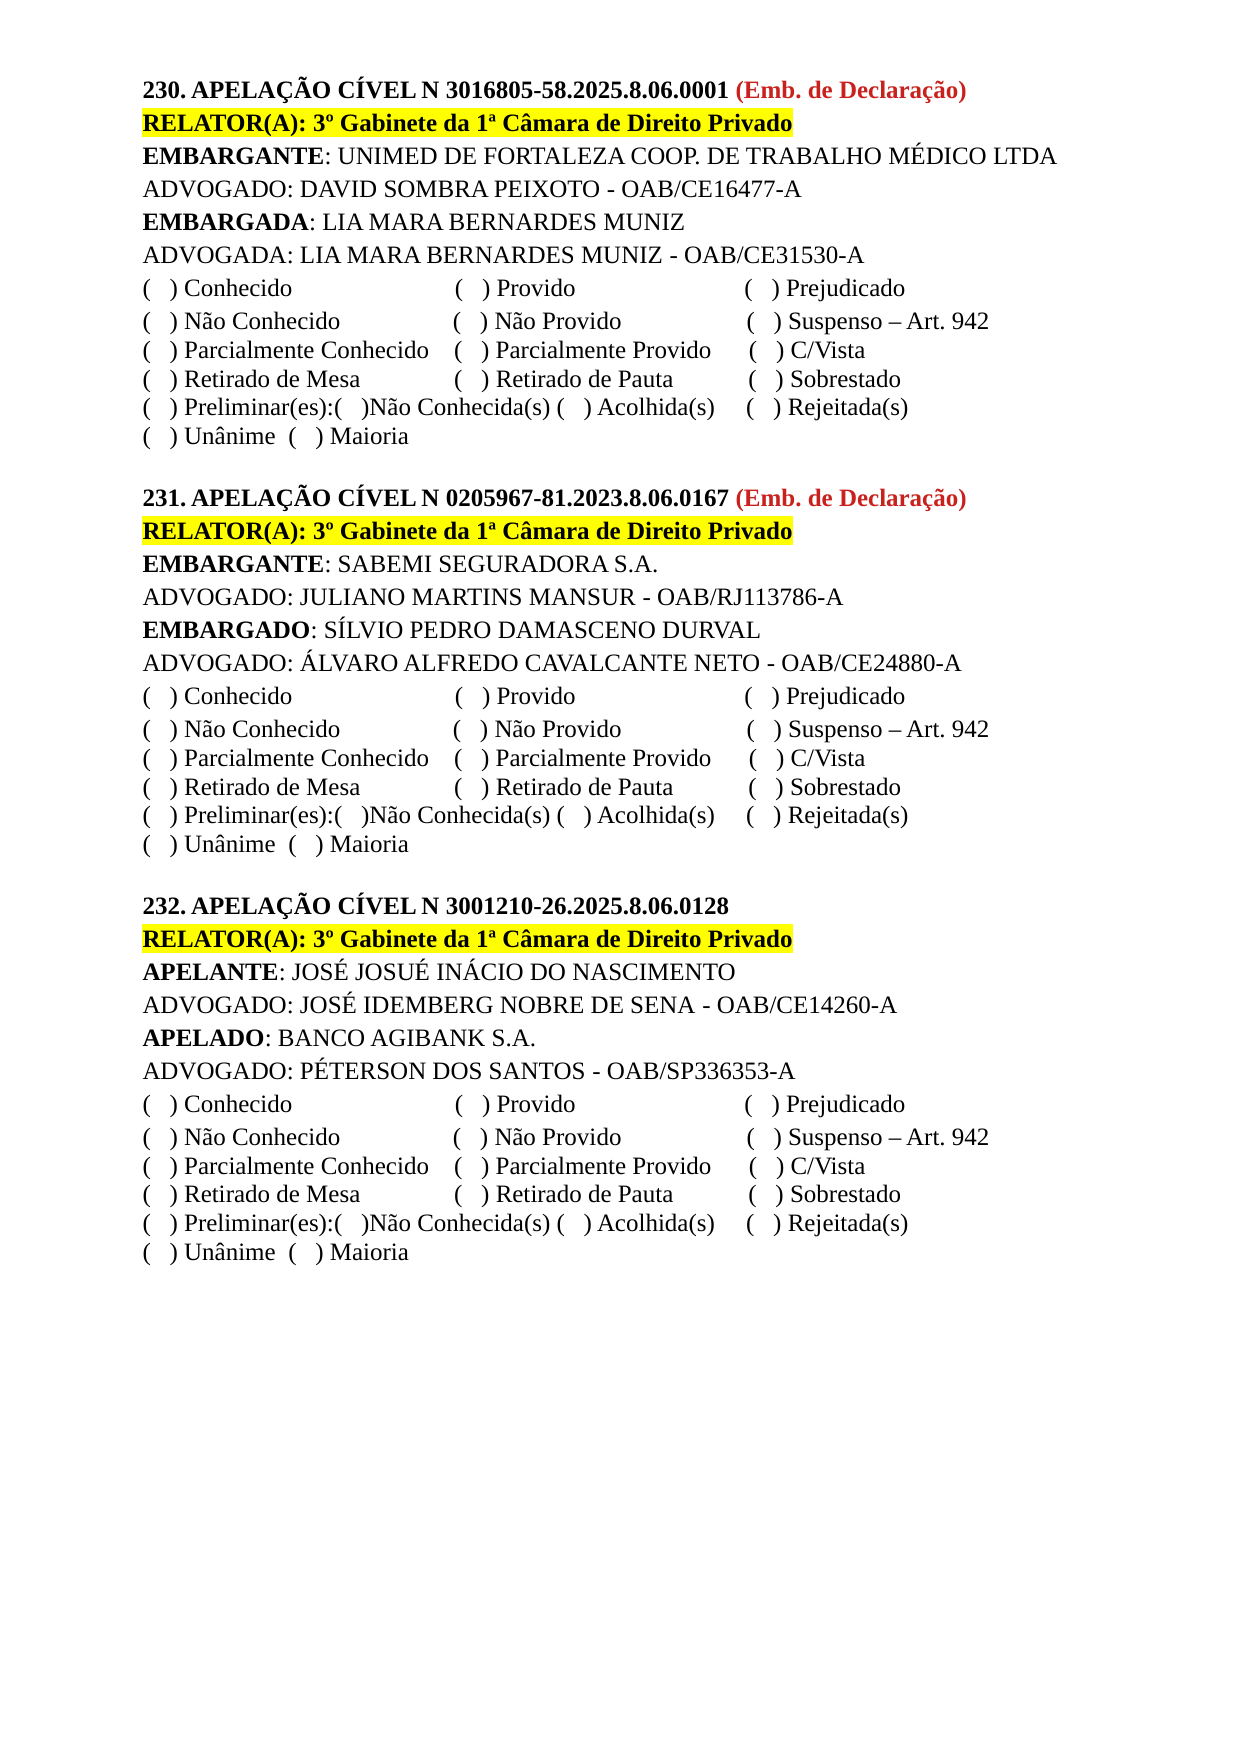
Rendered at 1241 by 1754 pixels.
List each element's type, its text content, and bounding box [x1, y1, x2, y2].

text 230. APELAÇÃO CÍVEL N 3016805-58.2025.8.06.0001 (Emb. de Declaração) RELATOR(A): 3º Gabinete da 1ª Câmara de Direito Privado EMBARGANTE: UNIMED DE FORTALEZA COOP. DE TRABALHO MÉDICO LTDA ADVOGADO: DAVID SOMBRA PEIXOTO - OAB/CE16477-A EMBARGADA: LIA MARA BERNARDES MUNIZ ADVOGADA: LIA MARA BERNARDES MUNIZ - OAB/CE31530-A ( ) Conhecido ( ) Provido ( ) Prejudicado [142, 75, 1141, 302]
text ( ) Não Conhecido ( ) Não Provido ( ) Suspenso – Art. 942 [142, 714, 1158, 743]
text 231. APELAÇÃO CÍVEL N 0205967-81.2023.8.06.0167 (Emb. de Declaração) RELATOR(A): 3º Gabinete da 1ª Câmara de Direito Privado EMBARGANTE: SABEMI SEGURADORA S.A. ADVOGADO: JULIANO MARTINS MANSUR - OAB/RJ113786-A EMBARGADO: SÍLVIO PEDRO DAMASCENO DURVAL ADVOGADO: ÁLVARO ALFREDO CAVALCANTE NETO - OAB/CE24880-A ( ) Conhecido ( ) Provido ( ) Prejudicado [142, 450, 1141, 710]
text ( ) Parcialmente Conhecido ( ) Parcialmente Provido ( ) C/Vista [142, 1151, 1158, 1179]
text ( ) Não Conhecido ( ) Não Provido ( ) Suspenso – Art. 942 [142, 306, 1158, 335]
text ( ) Preliminar(es):( )Não Conhecida(s) ( ) Acolhida(s) ( ) Rejeitada(s) [142, 392, 1158, 421]
text ( ) Unânime ( ) Maioria [142, 1237, 1158, 1266]
text ( ) Preliminar(es):( )Não Conhecida(s) ( ) Acolhida(s) ( ) Rejeitada(s) [142, 1208, 1158, 1237]
text ( ) Retirado de Mesa ( ) Retirado de Pauta ( ) Sobrestado [142, 364, 1158, 392]
text ( ) Parcialmente Conhecido ( ) Parcialmente Provido ( ) C/Vista [142, 743, 1158, 772]
text ( ) Retirado de Mesa ( ) Retirado de Pauta ( ) Sobrestado [142, 772, 1158, 800]
text ( ) Retirado de Mesa ( ) Retirado de Pauta ( ) Sobrestado [142, 1179, 1158, 1208]
text 232. APELAÇÃO CÍVEL N 3001210-26.2025.8.06.0128 RELATOR(A): 3º Gabinete da 1ª Câmara de Direito Privado APELANTE: JOSÉ JOSUÉ INÁCIO DO NASCIMENTO ADVOGADO: JOSÉ IDEMBERG NOBRE DE SENA - OAB/CE14260-A APELADO: BANCO AGIBANK S.A. ADVOGADO: PÉTERSON DOS SANTOS - OAB/SP336353-A ( ) Conhecido ( ) Provido ( ) Prejudicado [142, 858, 1141, 1118]
text ( ) Unânime ( ) Maioria [142, 829, 1158, 858]
text ( ) Preliminar(es):( )Não Conhecida(s) ( ) Acolhida(s) ( ) Rejeitada(s) [142, 800, 1158, 829]
text ( ) Não Conhecido ( ) Não Provido ( ) Suspenso – Art. 942 [142, 1122, 1158, 1151]
text ( ) Parcialmente Conhecido ( ) Parcialmente Provido ( ) C/Vista [142, 335, 1158, 364]
text ( ) Unânime ( ) Maioria [142, 421, 1158, 450]
